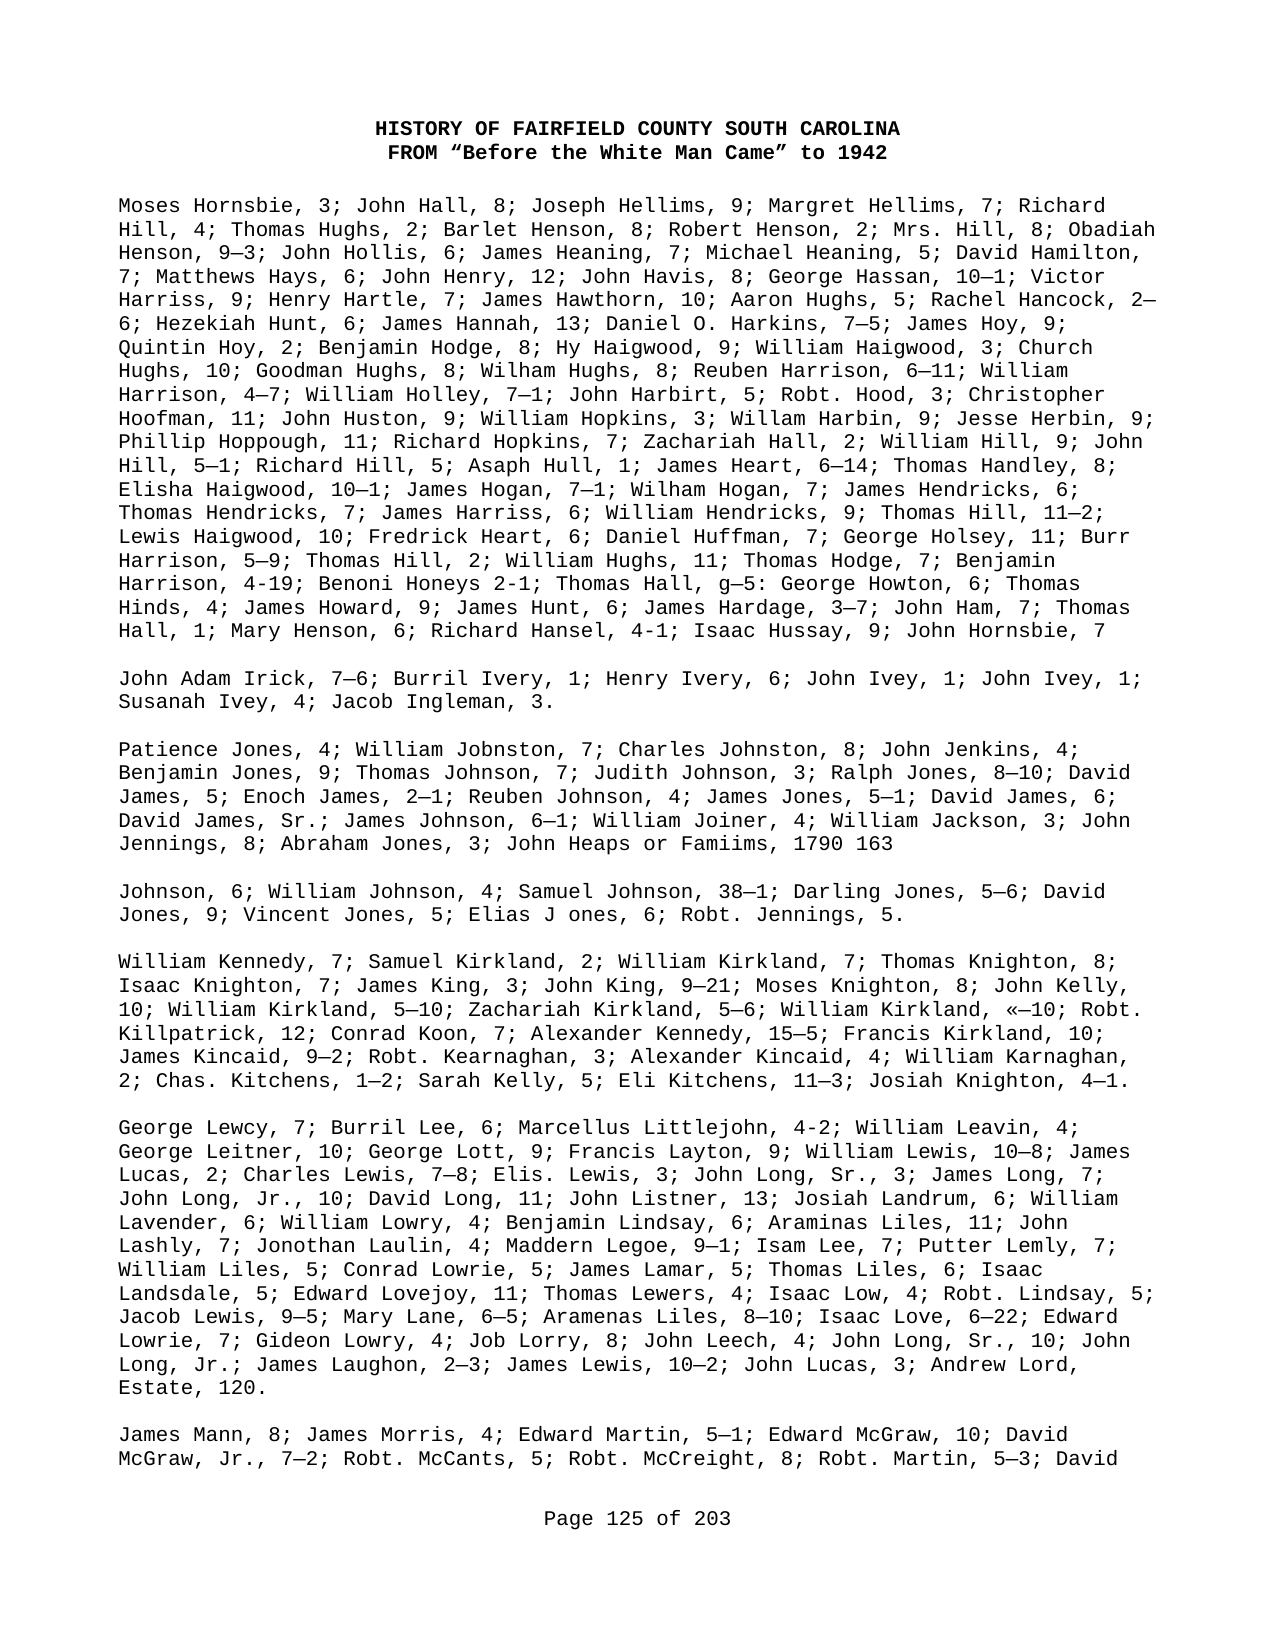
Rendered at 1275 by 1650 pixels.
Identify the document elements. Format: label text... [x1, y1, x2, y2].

text Moses Hornsbie, 3; John Hall, 8; Joseph Hellims, 9; Margret Hellims, 7; Richard Hill, 4; Thomas Hughs, 2; Barlet Henson, 8; Robert Henson, 2; Mrs. Hill, 8; Obadiah Henson, 9—3; John Hollis, 6; James Heaning, 7; Michael Heaning, 5; David Hamilton, 7; Matthews Hays, 6; John Henry, 12; John Havis, 8; George Hassan, 10—1; Victor Harriss, 9; Henry Hartle, 7; James Hawthorn, 10; Aaron Hughs, 5; Rachel Hancock, 2—6; Hezekiah Hunt, 6; James Hannah, 13; Daniel O. Harkins, 7—5; James Hoy, 9; Quintin Hoy, 2; Benjamin Hodge, 8; Hy Haigwood, 9; William Haigwood, 3; Church Hughs, 10; Goodman Hughs, 8; Wilham Hughs, 8; Reuben Harrison, 6—11; William Harrison, 4—7; William Holley, 7—1; John Harbirt, 5; Robt. Hood, 3; Christopher Hoofman, 11; John Huston, 9; William Hopkins, 3; Willam Harbin, 9; Jesse Herbin, 9; Phillip Hoppough, 11; Richard Hopkins, 7; Zachariah Hall, 2; William Hill, 9; John Hill, 5—1; Richard Hill, 5; Asaph Hull, 1; James Heart, 6—14; Thomas Handley, 8; Elisha Haigwood, 10—1; James Hogan, 7—1; Wilham Hogan, 7; James Hendricks, 6; Thomas Hendricks, 7; James Harriss, 6; William Hendricks, 9; Thomas Hill, 11—2; Lewis Haigwood, 10; Fredrick Heart, 6; Daniel Huffman, 7; George Holsey, 11; Burr Harrison, 5—9; Thomas Hill, 2; William Hughs, 11; Thomas Hodge, 7; Benjamin Harrison, 4-19; Benoni Honeys 2-1; Thomas Hall, g—5: George Howton, 6; Thomas Hinds, 4; James Howard, 9; James Hunt, 6; James Hardage, 3—7; John Ham, 7; Thomas Hall, 1; Mary Henson, 6; Richard Hansel, 4-1; Isaac Hussay, 9; John Hornsbie, 7 [118, 195, 1157, 644]
text Patience Jones, 4; William Jobnston, 7; Charles Johnston, 8; John Jenkins, 4; Benjamin Jones, 9; Thomas Johnson, 7; Judith Johnson, 3; Ralph Jones, 8—10; David James, 5; Enoch James, 2—1; Reuben Johnson, 4; James Jones, 5—1; David James, 6; David James, Sr.; James Johnson, 6—1; William Joiner, 4; William Jackson, 3; John Jennings, 8; Abraham Jones, 3; John Heaps or Famiims, 1790 163 [118, 739, 1157, 857]
text James Mann, 8; James Morris, 4; Edward Martin, 5—1; Edward McGraw, 10; David McGraw, Jr., 7—2; Robt. McCants, 5; Robt. McCreight, 8; Robt. Martin, 5—3; David [118, 1424, 1157, 1472]
text Johnson, 6; William Johnson, 4; Samuel Johnson, 38—1; Darling Jones, 5—6; David Jones, 9; Vincent Jones, 5; Elias J ones, 6; Robt. Jennings, 5. [118, 881, 1157, 928]
text William Kennedy, 7; Samuel Kirkland, 2; William Kirkland, 7; Thomas Knighton, 8; Isaac Knighton, 7; James King, 3; John King, 9—21; Moses Knighton, 8; John Kelly, 10; William Kirkland, 5—10; Zachariah Kirkland, 5—6; William Kirkland, «—10; Robt. Killpatrick, 12; Conrad Koon, 7; Alexander Kennedy, 15—5; Francis Kirkland, 10; James Kincaid, 9—2; Robt. Kearnaghan, 3; Alexander Kincaid, 4; William Karnaghan, 2; Chas. Kitchens, 1—2; Sarah Kelly, 5; Eli Kitchens, 11—3; Josiah Knighton, 4—1. [118, 952, 1157, 1093]
text George Lewcy, 7; Burril Lee, 6; Marcellus Littlejohn, 4-2; William Leavin, 4; George Leitner, 10; George Lott, 9; Francis Layton, 9; William Lewis, 10—8; James Lucas, 2; Charles Lewis, 7—8; Elis. Lewis, 3; John Long, Sr., 3; James Long, 7; John Long, Jr., 10; David Long, 11; John Listner, 13; Josiah Landrum, 6; William Lavender, 6; William Lowry, 4; Benjamin Lindsay, 6; Araminas Liles, 11; John Lashly, 7; Jonothan Laulin, 4; Maddern Legoe, 9—1; Isam Lee, 7; Putter Lemly, 7; William Liles, 5; Conrad Lowrie, 5; James Lamar, 5; Thomas Liles, 6; Isaac Landsdale, 5; Edward Lovejoy, 11; Thomas Lewers, 4; Isaac Low, 4; Robt. Lindsay, 5; Jacob Lewis, 9—5; Mary Lane, 6—5; Aramenas Liles, 8—10; Isaac Love, 6—22; Edward Lowrie, 7; Gideon Lowry, 4; Job Lorry, 8; John Leech, 4; John Long, Sr., 10; John Long, Jr.; James Laughon, 2—3; James Lewis, 10—2; John Lucas, 3; Andrew Lord, Estate, 120. [118, 1117, 1157, 1401]
text John Adam Irick, 7—6; Burril Ivery, 1; Henry Ivery, 6; John Ivey, 1; John Ivey, 1; Susanah Ivey, 4; Jacob Ingleman, 3. [118, 668, 1157, 715]
